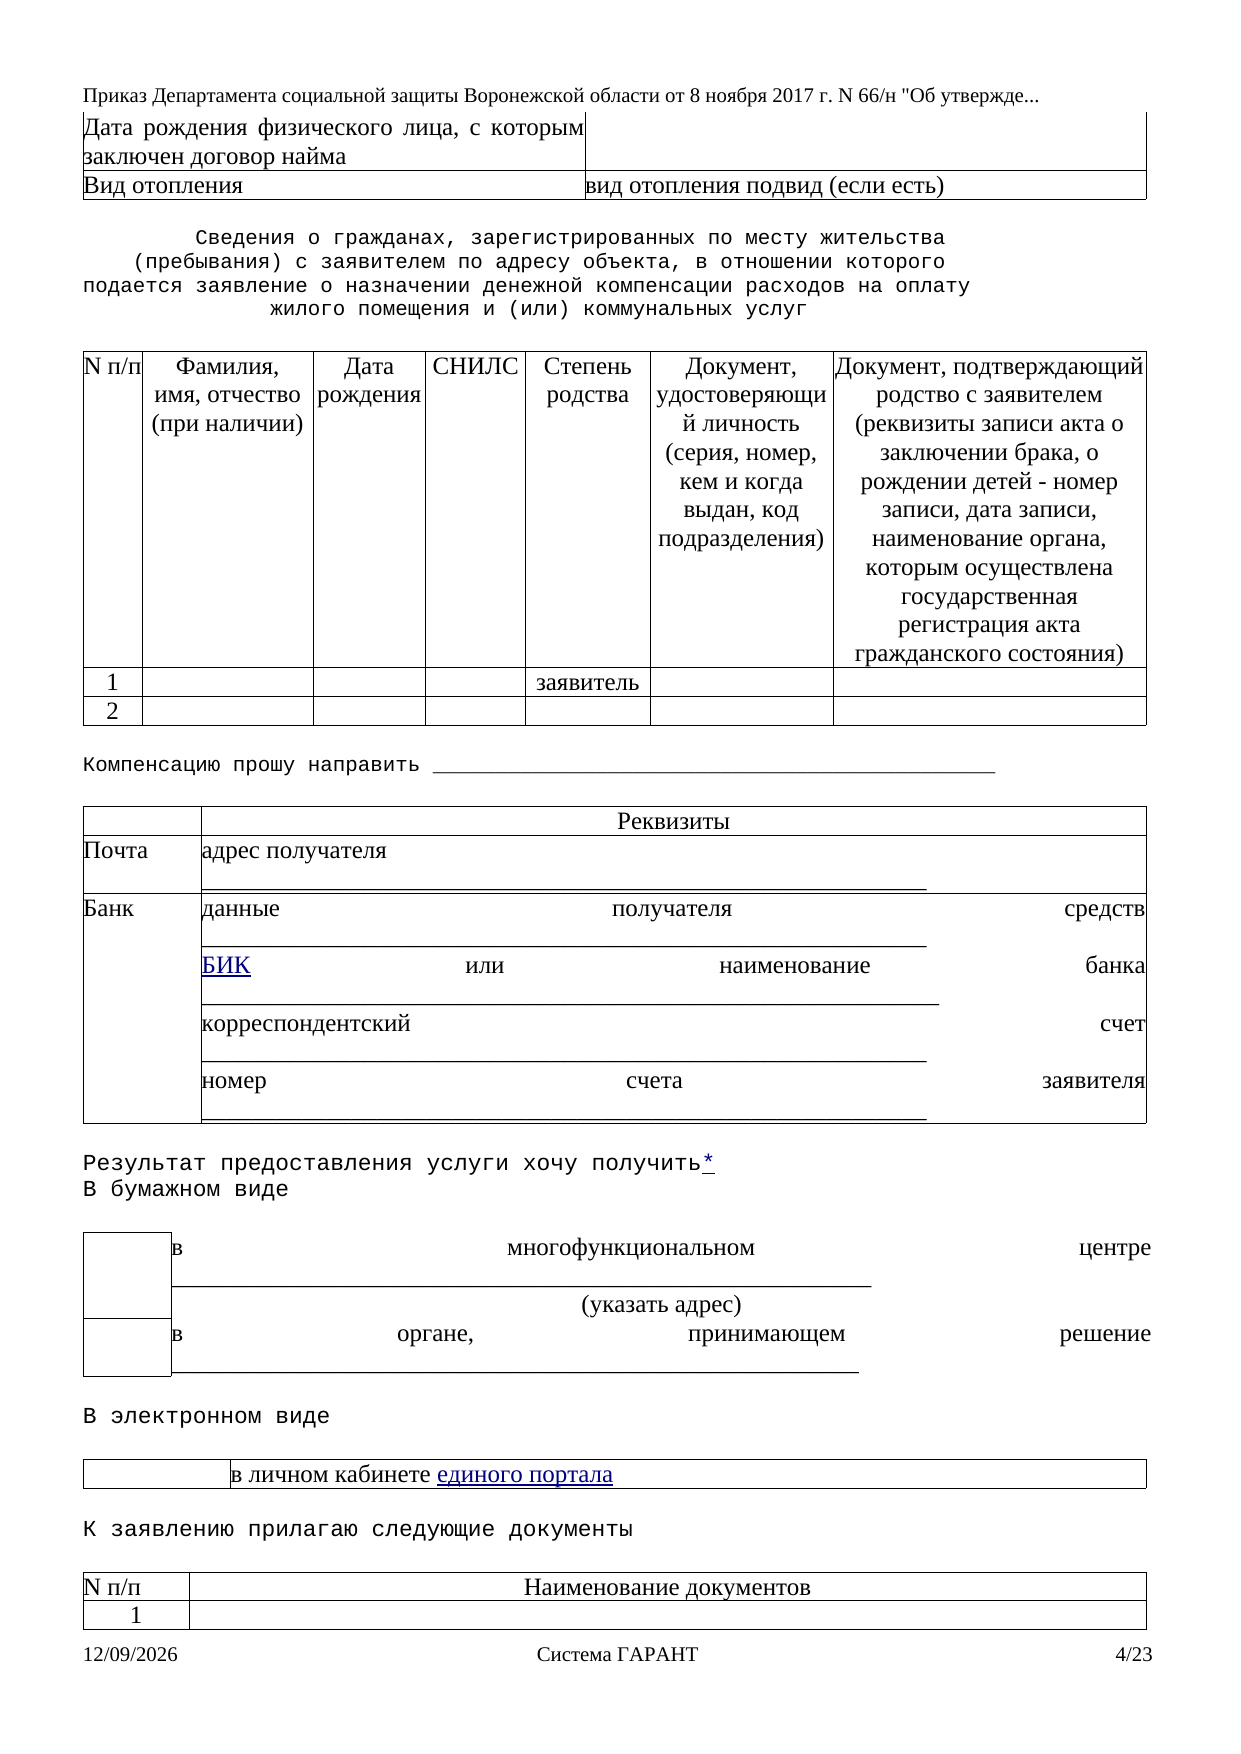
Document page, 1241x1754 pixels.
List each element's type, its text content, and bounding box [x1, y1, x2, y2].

text подается заявление о назначении денежной компенсации расходов на оплату [83, 275, 1157, 298]
table_cell Вид отопления [84, 171, 585, 199]
text (пребывания) с заявителем по адресу объекта, в отношении которого [83, 251, 1157, 275]
table_header Наименование документов [190, 1573, 1146, 1600]
table_header Реквизиты [202, 807, 1146, 835]
table_cell [190, 1601, 1146, 1629]
table_header Документ, подтверждающий родство с заявителем (реквизиты записи акта о заключении брака, о рождении детей - номер записи, дата записи, наименование органа, которым осуществлена государственная регистрация акта гражданского состояния) [834, 352, 1146, 667]
table_cell [586, 112, 1146, 170]
table_cell Почта [84, 836, 201, 893]
table_cell 1 [84, 668, 142, 696]
table_cell [651, 697, 833, 725]
table_cell [834, 668, 1146, 696]
table_header Фамилия, имя, отчество (при наличии) [143, 352, 313, 667]
table_header N п/п [84, 352, 142, 667]
table_header N п/п [84, 1573, 189, 1600]
table_header [84, 807, 201, 835]
table_header [84, 1460, 230, 1488]
text Результат предоставления услуги хочу получить* [83, 1151, 1157, 1177]
table_cell [143, 697, 313, 725]
table_cell [314, 697, 425, 725]
table_header Документ, удостоверяющий личность (серия, номер, кем и когда выдан, код подразделения) [651, 352, 833, 667]
table_cell вид отопления подвид (если есть) [586, 171, 1146, 199]
text В электронном виде [83, 1404, 1157, 1431]
text Сведения о гражданах, зарегистрированных по месту жительства [83, 227, 1157, 251]
text В бумажном виде [83, 1177, 1157, 1203]
table_cell 1 [84, 1601, 189, 1629]
text Компенсацию прошу направить _____________________________________________ [83, 754, 1157, 777]
table_header Дата рождения [314, 352, 425, 667]
table_cell адрес получателя __________________________________________________________ [202, 836, 1146, 893]
table_cell заявитель [526, 668, 650, 696]
table_cell [84, 1319, 171, 1376]
table_header [84, 1233, 171, 1318]
table_cell [314, 668, 425, 696]
table_cell Банк [84, 894, 201, 1123]
table_cell 2 [84, 697, 142, 725]
table_cell [426, 668, 525, 696]
table_header в многофункциональном центре ________________________________________________________ (указать адрес) [172, 1232, 1152, 1318]
table_cell данные получателя средств __________________________________________________________ БИК или наименование банка ___________________________________________________________ корреспондентский счет __________________________________________________________ номер счета заявителя __________________________________________________________ [202, 894, 1146, 1123]
table_cell [651, 668, 833, 696]
text К заявлению прилагаю следующие документы [83, 1517, 1157, 1543]
table_cell в органе, принимающем решение _______________________________________________________ [172, 1318, 1152, 1376]
table_header СНИЛС [426, 352, 525, 667]
table_cell [526, 697, 650, 725]
table_header в личном кабинете единого портала [231, 1460, 1146, 1488]
text жилого помещения и (или) коммунальных услуг [83, 298, 1157, 322]
table_cell Дата рождения физического лица, с которым заключен договор найма [84, 112, 585, 170]
table_cell [834, 697, 1146, 725]
table_cell [426, 697, 525, 725]
table_header Степень родства [526, 352, 650, 667]
table_cell [143, 668, 313, 696]
